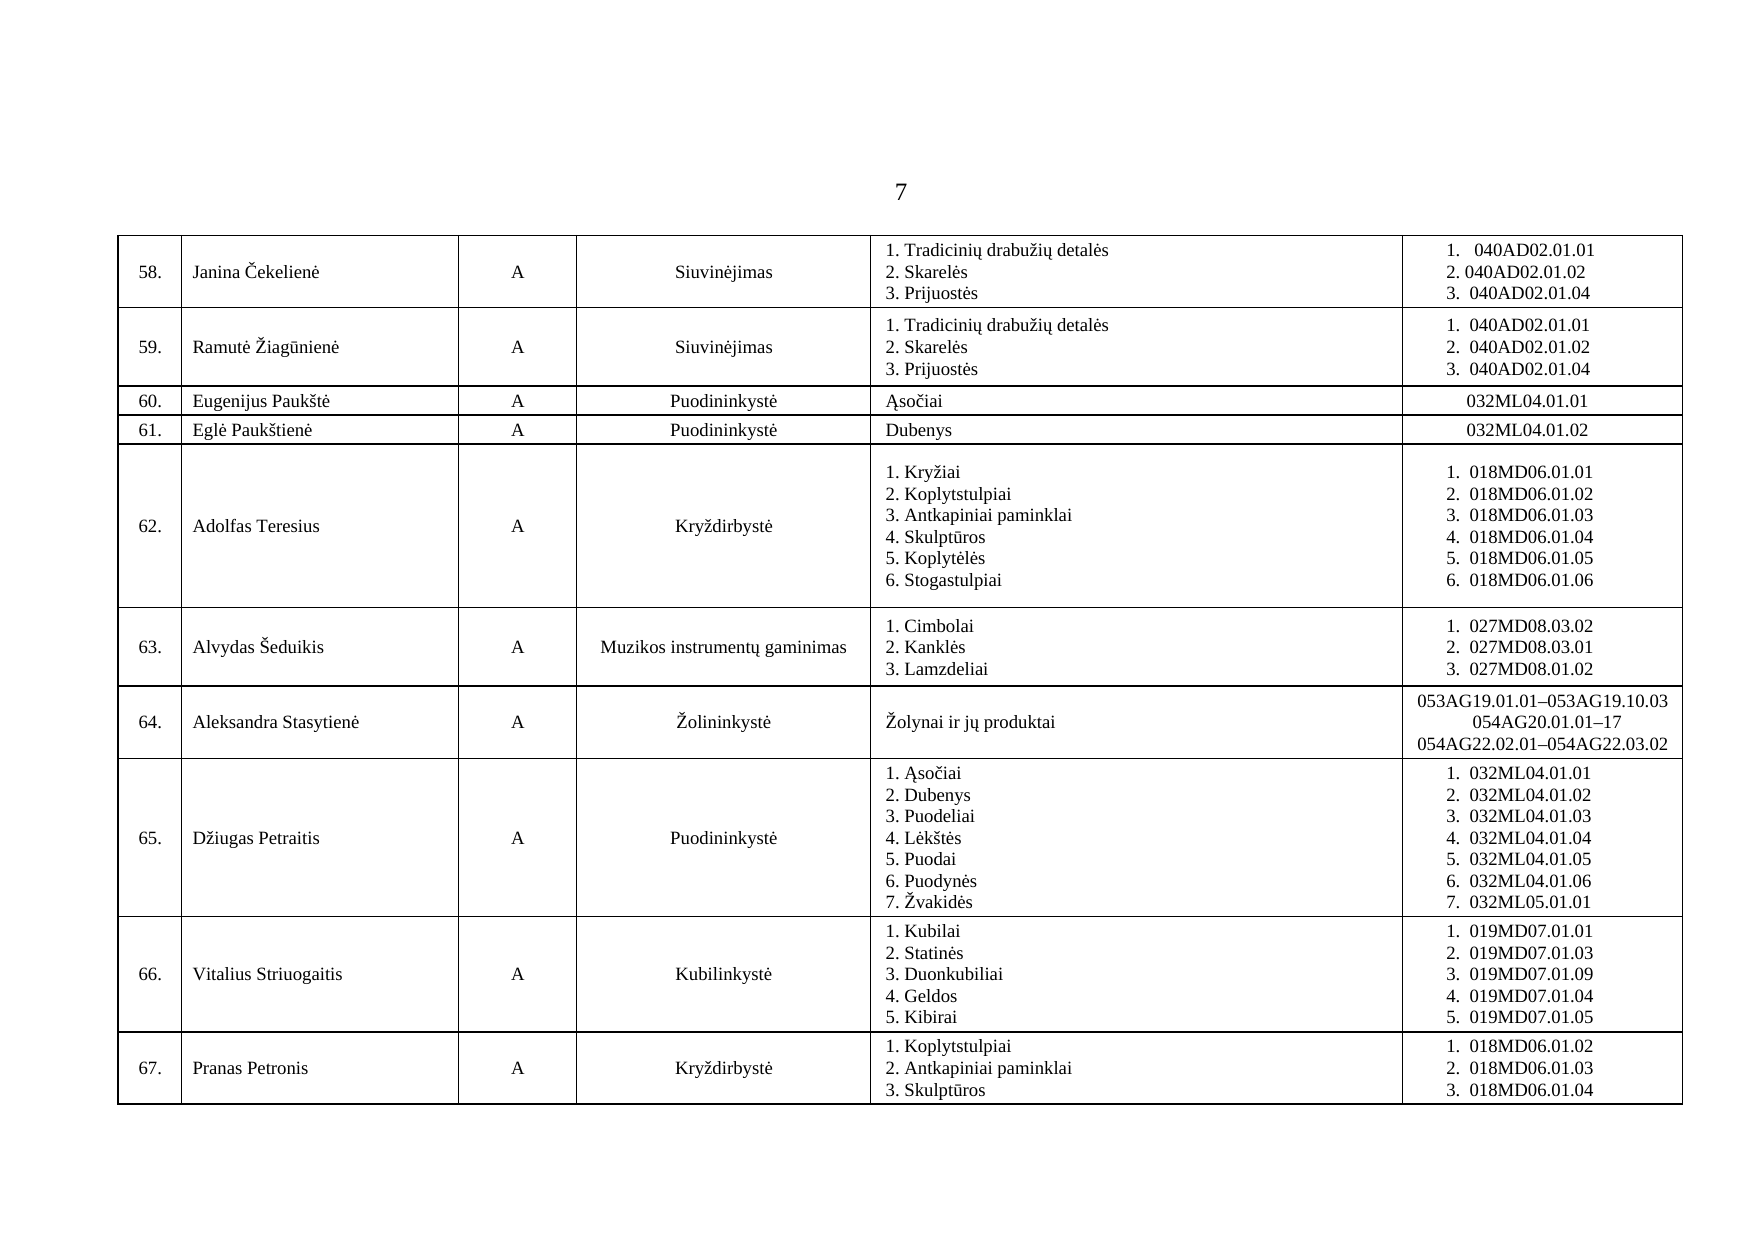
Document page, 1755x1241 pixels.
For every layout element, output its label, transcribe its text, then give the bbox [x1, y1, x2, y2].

table_cell Janina Čekelienė [182, 236, 458, 307]
table_cell 1. 040AD02.01.01 2. 040AD02.01.02 3. 040AD02.01.04 [1403, 236, 1682, 307]
table_cell 1. Tradicinių drabužių detalės 2. Skarelės 3. Prijuostės [871, 236, 1402, 307]
table_cell Eugenijus Paukštė [182, 387, 458, 414]
table_cell A [459, 416, 576, 443]
table_cell 1. Tradicinių drabužių detalės 2. Skarelės 3. Prijuostės [871, 308, 1402, 385]
table_cell 58. [119, 236, 181, 307]
table_cell 61. [119, 416, 181, 443]
table_cell A [459, 236, 576, 307]
table_cell 59. [119, 308, 181, 385]
table_cell Ramutė Žiagūnienė [182, 308, 458, 385]
table_cell Eglė Paukštienė [182, 416, 458, 443]
table_cell Siuvinėjimas [577, 236, 870, 307]
table_cell 032ML04.01.01 [1403, 387, 1682, 414]
table_cell A [459, 308, 576, 385]
table_cell 032ML04.01.02 [1403, 416, 1682, 443]
table_cell Dubenys [871, 416, 1402, 443]
table_cell Puodininkystė [577, 387, 870, 414]
table_cell 60. [119, 387, 181, 414]
table_cell 1. 040AD02.01.01 2. 040AD02.01.02 3. 040AD02.01.04 [1403, 308, 1682, 385]
table_cell A [459, 387, 576, 414]
table_cell Puodininkystė [577, 416, 870, 443]
table_cell Ąsočiai [871, 387, 1402, 414]
table_cell Siuvinėjimas [577, 308, 870, 385]
